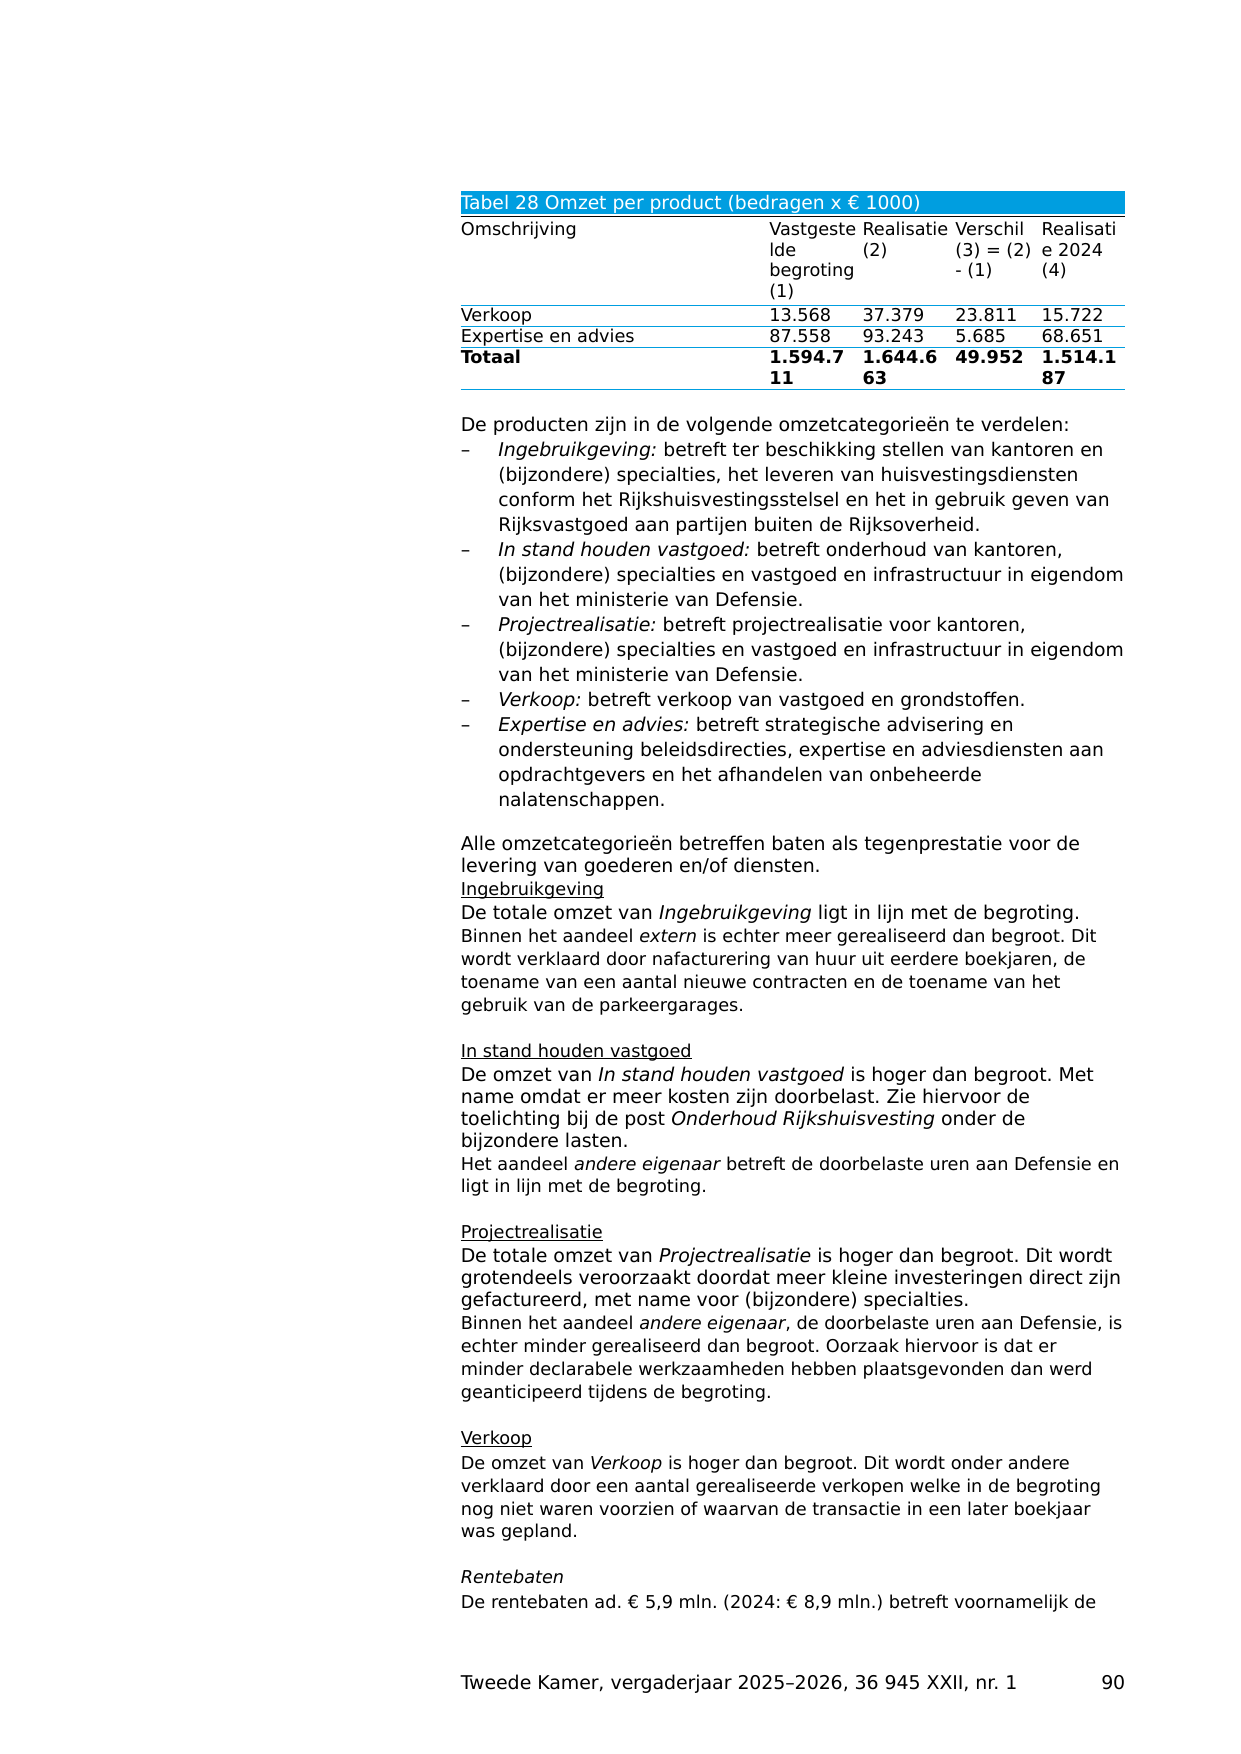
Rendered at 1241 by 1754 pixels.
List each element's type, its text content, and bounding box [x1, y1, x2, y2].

table_cell Verkoop [461, 306, 766, 326]
table_cell Omschrijving [461, 217, 766, 304]
table_cell 15.722 [1039, 306, 1125, 326]
table_cell Realisatie (2) [859, 217, 952, 304]
list In stand houden vastgoed: betreft onderhoud van kantoren, (bijzondere) specialties en vastgoed en infrastructuur in eigendom van het ministerie van Defensie. [461, 536, 1125, 611]
table_cell 68.651 [1039, 327, 1125, 347]
table_cell Vastgestelde begroting (1) [766, 217, 859, 304]
table_cell Totaal [461, 348, 766, 389]
text De totale omzet van Ingebruikgeving ligt in lijn met de begroting. [461, 902, 1125, 924]
list Expertise en advies: betreft strategische advisering en ondersteuning beleidsdirecties, expertise en adviesdiensten aan opdrachtgevers en het afhandelen van onbeheerde nalatenschappen. [461, 711, 1125, 811]
text In stand houden vastgoed [461, 1039, 1125, 1062]
table_cell 87.558 [766, 327, 859, 347]
table_cell 93.243 [859, 327, 952, 347]
list Ingebruikgeving: betreft ter beschikking stellen van kantoren en (bijzondere) specialties, het leveren van huisvestingsdiensten conform het Rijkshuisvestingsstelsel en het in gebruik geven van Rijksvastgoed aan partijen buiten de Rijksoverheid. [461, 436, 1125, 536]
text Projectrealisatie [461, 1220, 1125, 1243]
text Verkoop [461, 1426, 1125, 1449]
table_cell 5.685 [952, 327, 1038, 347]
table_cell Verschil (3) = (2) - (1) [952, 217, 1038, 304]
list Verkoop: betreft verkoop van vastgoed en grondstoffen. [461, 686, 1125, 711]
table_cell 1.644.663 [859, 348, 952, 389]
text De rentebaten ad. € 5,9 mln. (2024: € 8,9 mln.) betreft voornamelijk de [461, 1590, 1125, 1613]
table_cell 13.568 [766, 306, 859, 326]
table_cell Expertise en advies [461, 327, 766, 347]
table_cell Realisatie 2024 (4) [1039, 217, 1125, 304]
text Binnen het aandeel extern is echter meer gerealiseerd dan begroot. Dit wordt verklaard door nafacturering van huur uit eerdere boekjaren, de toename van een aantal nieuwe contracten en de toename van het gebruik van de parkeergarages. [461, 924, 1125, 1016]
text Het aandeel andere eigenaar betreft de doorbelaste uren aan Defensie en ligt in lijn met de begroting. [461, 1152, 1125, 1197]
text De omzet van In stand houden vastgoed is hoger dan begroot. Met name omdat er meer kosten zijn doorbelast. Zie hiervoor de toelichting bij de post Onderhoud Rijkshuisvesting onder de bijzondere lasten. [461, 1064, 1125, 1152]
text Alle omzetcategorieën betreffen baten als tegenprestatie voor de levering van goederen en/of diensten. [461, 833, 1125, 877]
table_cell 37.379 [859, 306, 952, 326]
table_cell 49.952 [952, 348, 1038, 389]
table_cell 1.514.187 [1039, 348, 1125, 389]
table_cell 1.594.711 [766, 348, 859, 389]
text Rentebaten [461, 1565, 1125, 1588]
text De producten zijn in de volgende omzetcategorieën te verdelen: [461, 414, 1125, 436]
table_cell 23.811 [952, 306, 1038, 326]
text De totale omzet van Projectrealisatie is hoger dan begroot. Dit wordt grotendeels veroorzaakt doordat meer kleine investeringen direct zijn gefactureerd, met name voor (bijzondere) specialties. [461, 1245, 1125, 1311]
list Projectrealisatie: betreft projectrealisatie voor kantoren, (bijzondere) specialties en vastgoed en infrastructuur in eigendom van het ministerie van Defensie. [461, 611, 1125, 686]
text Binnen het aandeel andere eigenaar, de doorbelaste uren aan Defensie, is echter minder gerealiseerd dan begroot. Oorzaak hiervoor is dat er minder declarabele werkzaamheden hebben plaatsgevonden dan werd geanticipeerd tijdens de begroting. [461, 1311, 1125, 1403]
text Ingebruikgeving [461, 877, 1125, 900]
text De omzet van Verkoop is hoger dan begroot. Dit wordt onder andere verklaard door een aantal gerealiseerde verkopen welke in de begroting nog niet waren voorzien of waarvan de transactie in een later boekjaar was gepland. [461, 1451, 1125, 1542]
